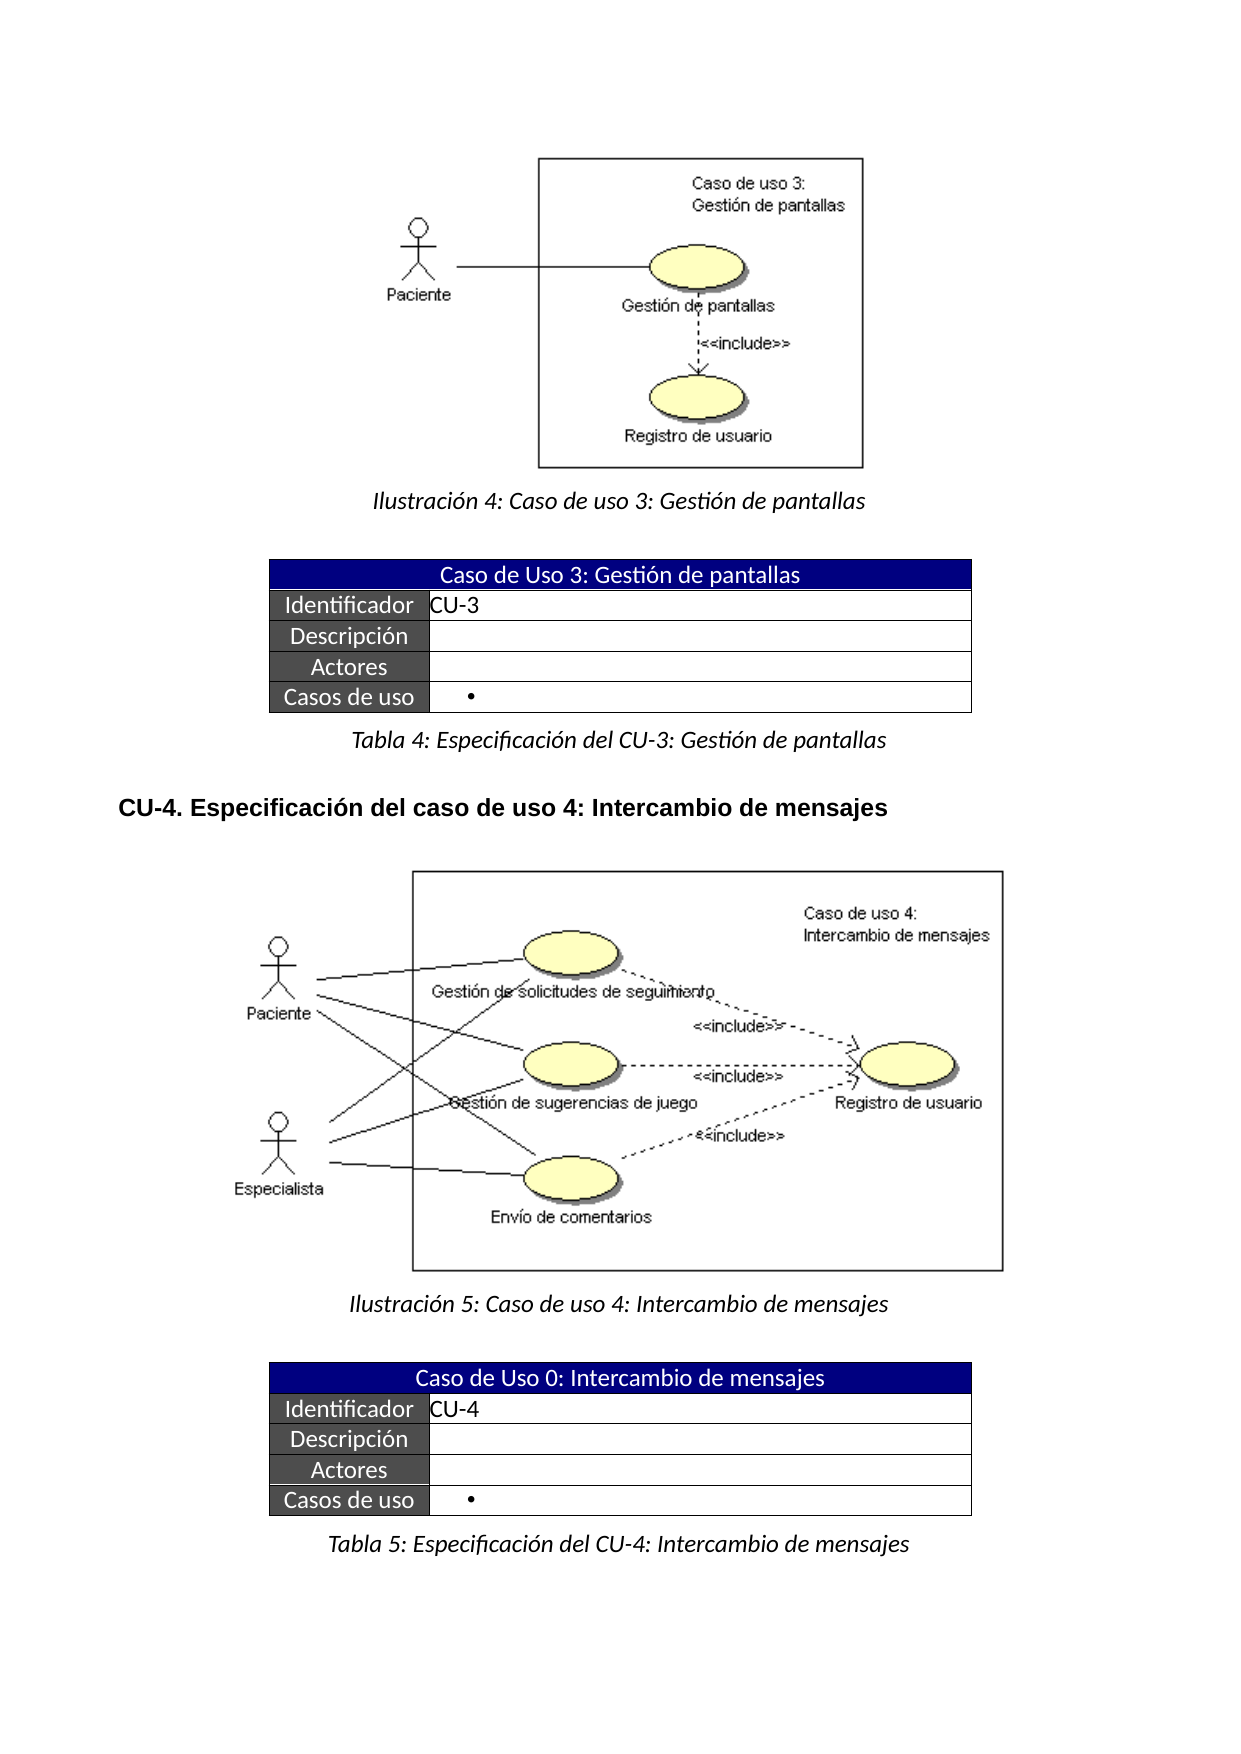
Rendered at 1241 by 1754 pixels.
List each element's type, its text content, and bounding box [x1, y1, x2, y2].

table_cell CU-4 [430, 1394, 971, 1423]
text Ilustración 5: Caso de uso 4: Intercambio de mensajes [220, 1289, 1020, 1319]
table_cell Casos de uso [270, 682, 429, 712]
table_cell [430, 1455, 971, 1484]
table_cell [430, 1424, 971, 1454]
text Ilustración 4: Caso de uso 3: Gestión de pantallas [360, 486, 880, 516]
table_cell Descripción [270, 1424, 429, 1454]
table_cell Actores [270, 1455, 429, 1484]
picture [360, 130, 881, 486]
table_cell Actores [270, 652, 429, 681]
table_header Caso de Uso 3: Gestión de pantallas [270, 560, 971, 589]
text Tabla 4: Especificación del CU-3: Gestión de pantallas [118, 725, 1122, 755]
table_cell [430, 1486, 971, 1515]
table_cell Descripción [270, 621, 429, 651]
picture [220, 846, 1021, 1289]
table_cell CU-3 [430, 591, 971, 620]
table_cell [430, 682, 971, 712]
table_cell Identificador [270, 591, 429, 620]
table_cell Identificador [270, 1394, 429, 1423]
text Tabla 5: Especificación del CU-4: Intercambio de mensajes [118, 1528, 1122, 1558]
table_header Caso de Uso 0: Intercambio de mensajes [270, 1363, 971, 1393]
table_cell [430, 621, 971, 651]
subtitle Especificación del caso de uso 4: Intercambio de mensajes [118, 793, 1122, 821]
table_cell Casos de uso [270, 1486, 429, 1515]
table_cell [430, 652, 971, 681]
